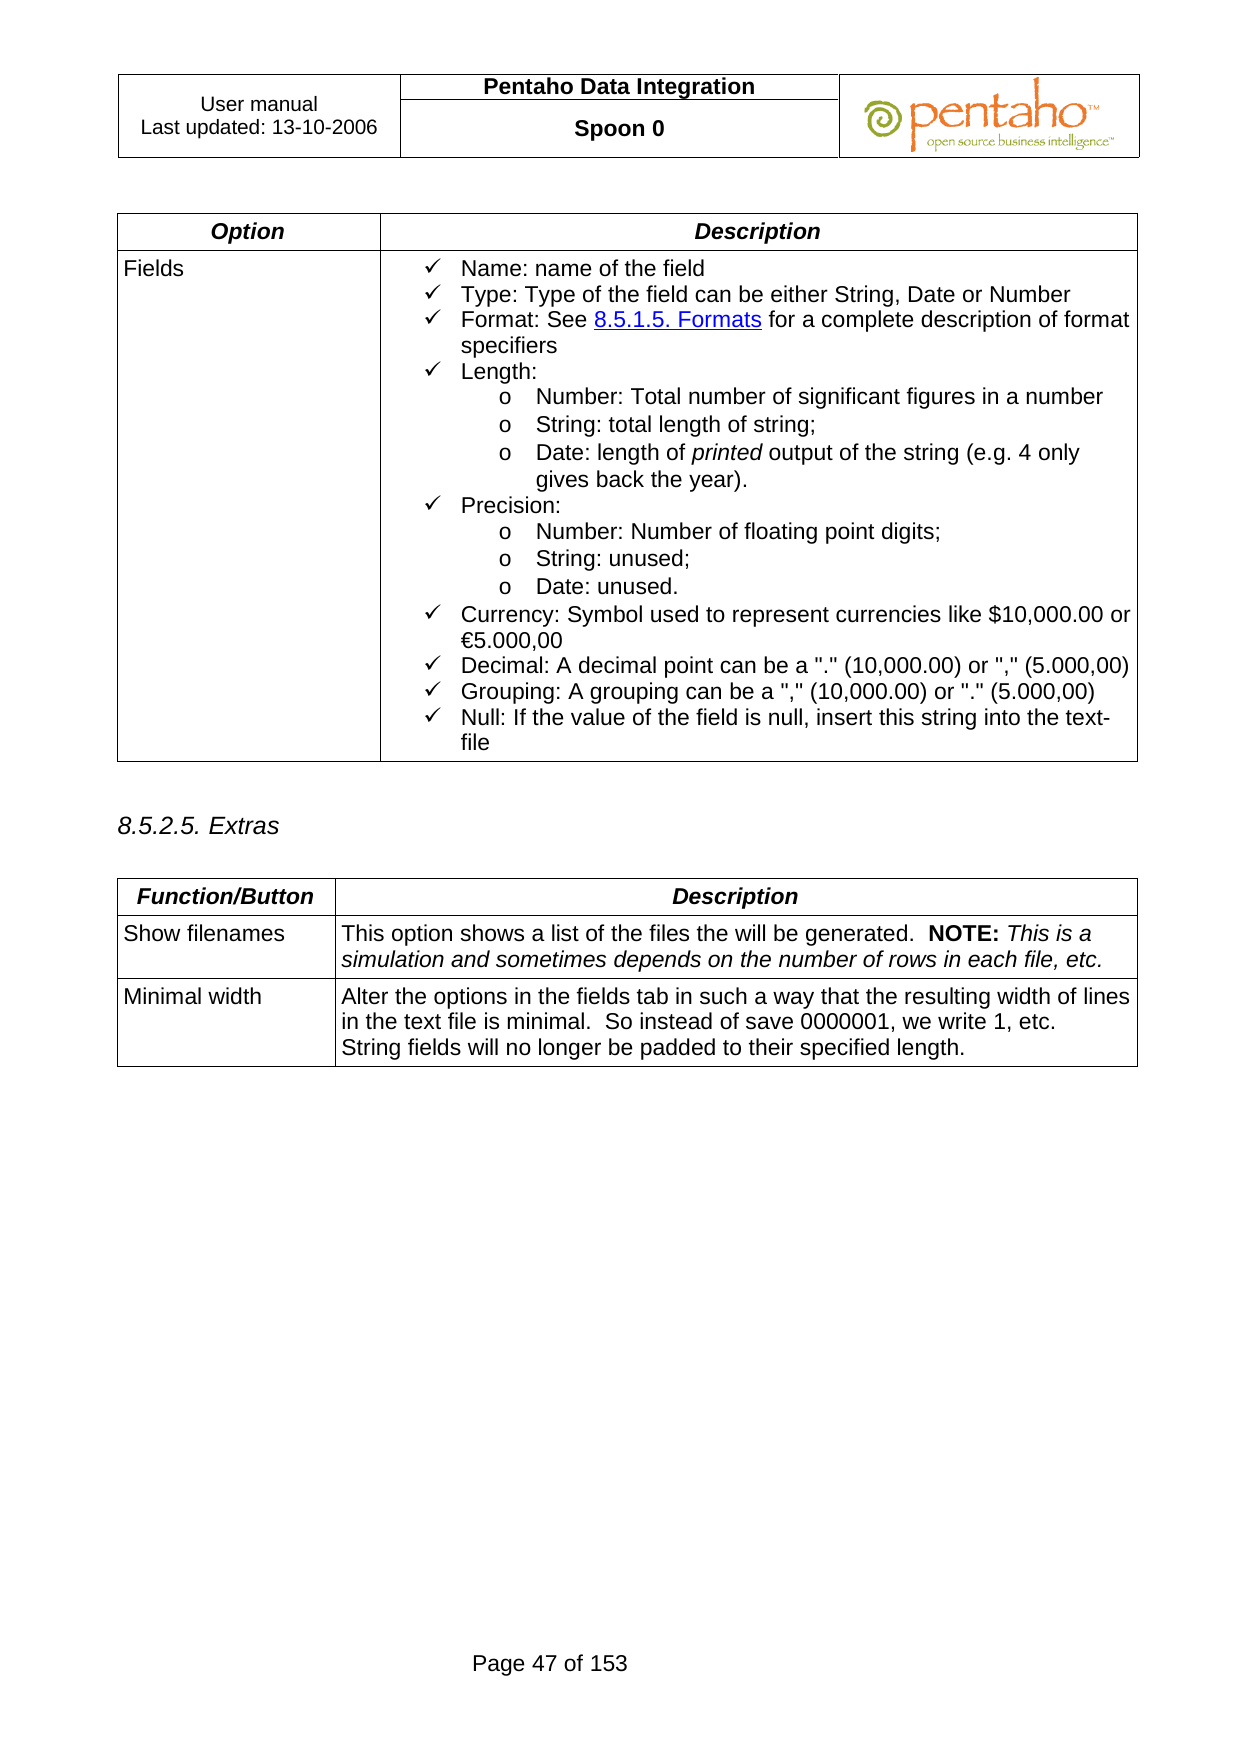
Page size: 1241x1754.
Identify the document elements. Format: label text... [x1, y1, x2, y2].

table_header Option [118, 214, 380, 250]
table_header Description [336, 879, 1137, 915]
table_cell Name: name of the field Type: Type of the field can be either String, Date or Number Format: See 8.5.1.5. Formats for a complete description of format specifiers Length: Number: Total number of significant figures in a number String: total length of string; Date: length of printed output of the string (e.g. 4 only gives back the year). Precision: Number: Number of floating point digits; String: unused; Date: unused. Currency: Symbol used to represent currencies like $10,000.00 or €5.000,00 Decimal: A decimal point can be a "." (10,000.00) or "," (5.000,00) Grouping: A grouping can be a "," (10,000.00) or "." (5.000,00) Null: If the value of the field is null, insert this string into the text-file [381, 251, 1137, 761]
table_cell Show filenames [118, 916, 335, 978]
table_cell Minimal width [118, 979, 335, 1066]
table_cell Alter the options in the fields tab in such a way that the resulting width of lines in the text file is minimal. So instead of save 0000001, we write 1, etc. String fields will no longer be padded to their specified length. [336, 979, 1137, 1066]
table_header Function/Button [118, 879, 335, 915]
subtitle Extras [117, 812, 1137, 840]
table_header Description [381, 214, 1137, 250]
table_cell This option shows a list of the files the will be generated. NOTE: This is a simulation and sometimes depends on the number of rows in each file, etc. [336, 916, 1137, 978]
table_cell Fields [118, 251, 380, 761]
